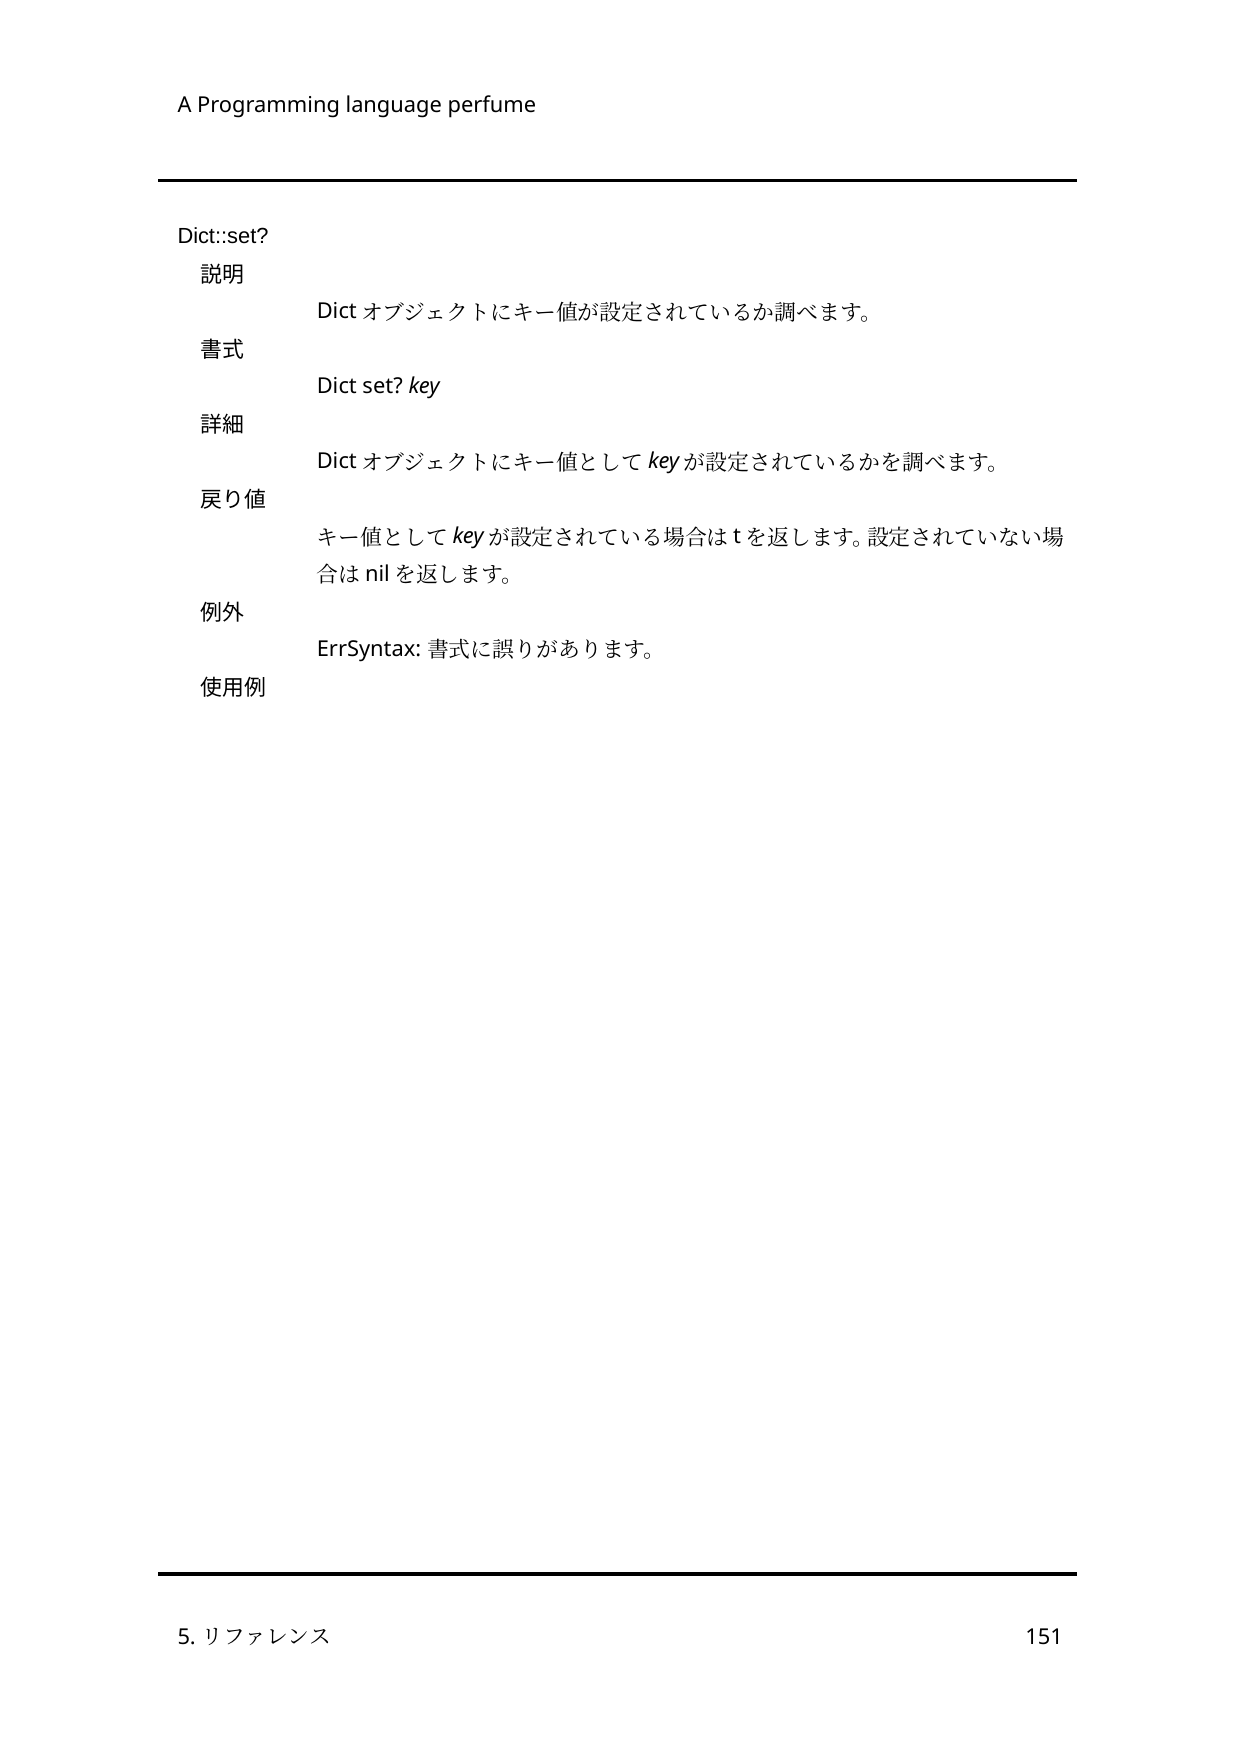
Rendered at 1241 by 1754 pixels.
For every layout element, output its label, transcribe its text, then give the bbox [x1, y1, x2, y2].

table_cell 戻り値 [200, 479, 317, 592]
table_cell Dict set? key [317, 329, 1063, 404]
table_cell Dictオブジェクトにキー値としてkeyが設定されているかを調べます。 [317, 404, 1063, 479]
table_header Dictオブジェクトにキー値が設定されているか調べます。 [317, 254, 1063, 329]
table_header 説明 [200, 254, 317, 329]
table_cell 詳細 [200, 404, 317, 479]
table_cell ErrSyntax: 書式に誤りがあります。 [317, 592, 1063, 667]
table_cell 例外 [200, 592, 317, 667]
table_cell キー値としてkeyが設定されている場合はtを返します。設定されていない場合はnilを返します。 [317, 479, 1063, 592]
subtitle Dict::set? [177, 217, 1063, 254]
table_cell [317, 667, 1063, 742]
table_cell 使用例 [200, 667, 317, 742]
table_cell 書式 [200, 329, 317, 404]
